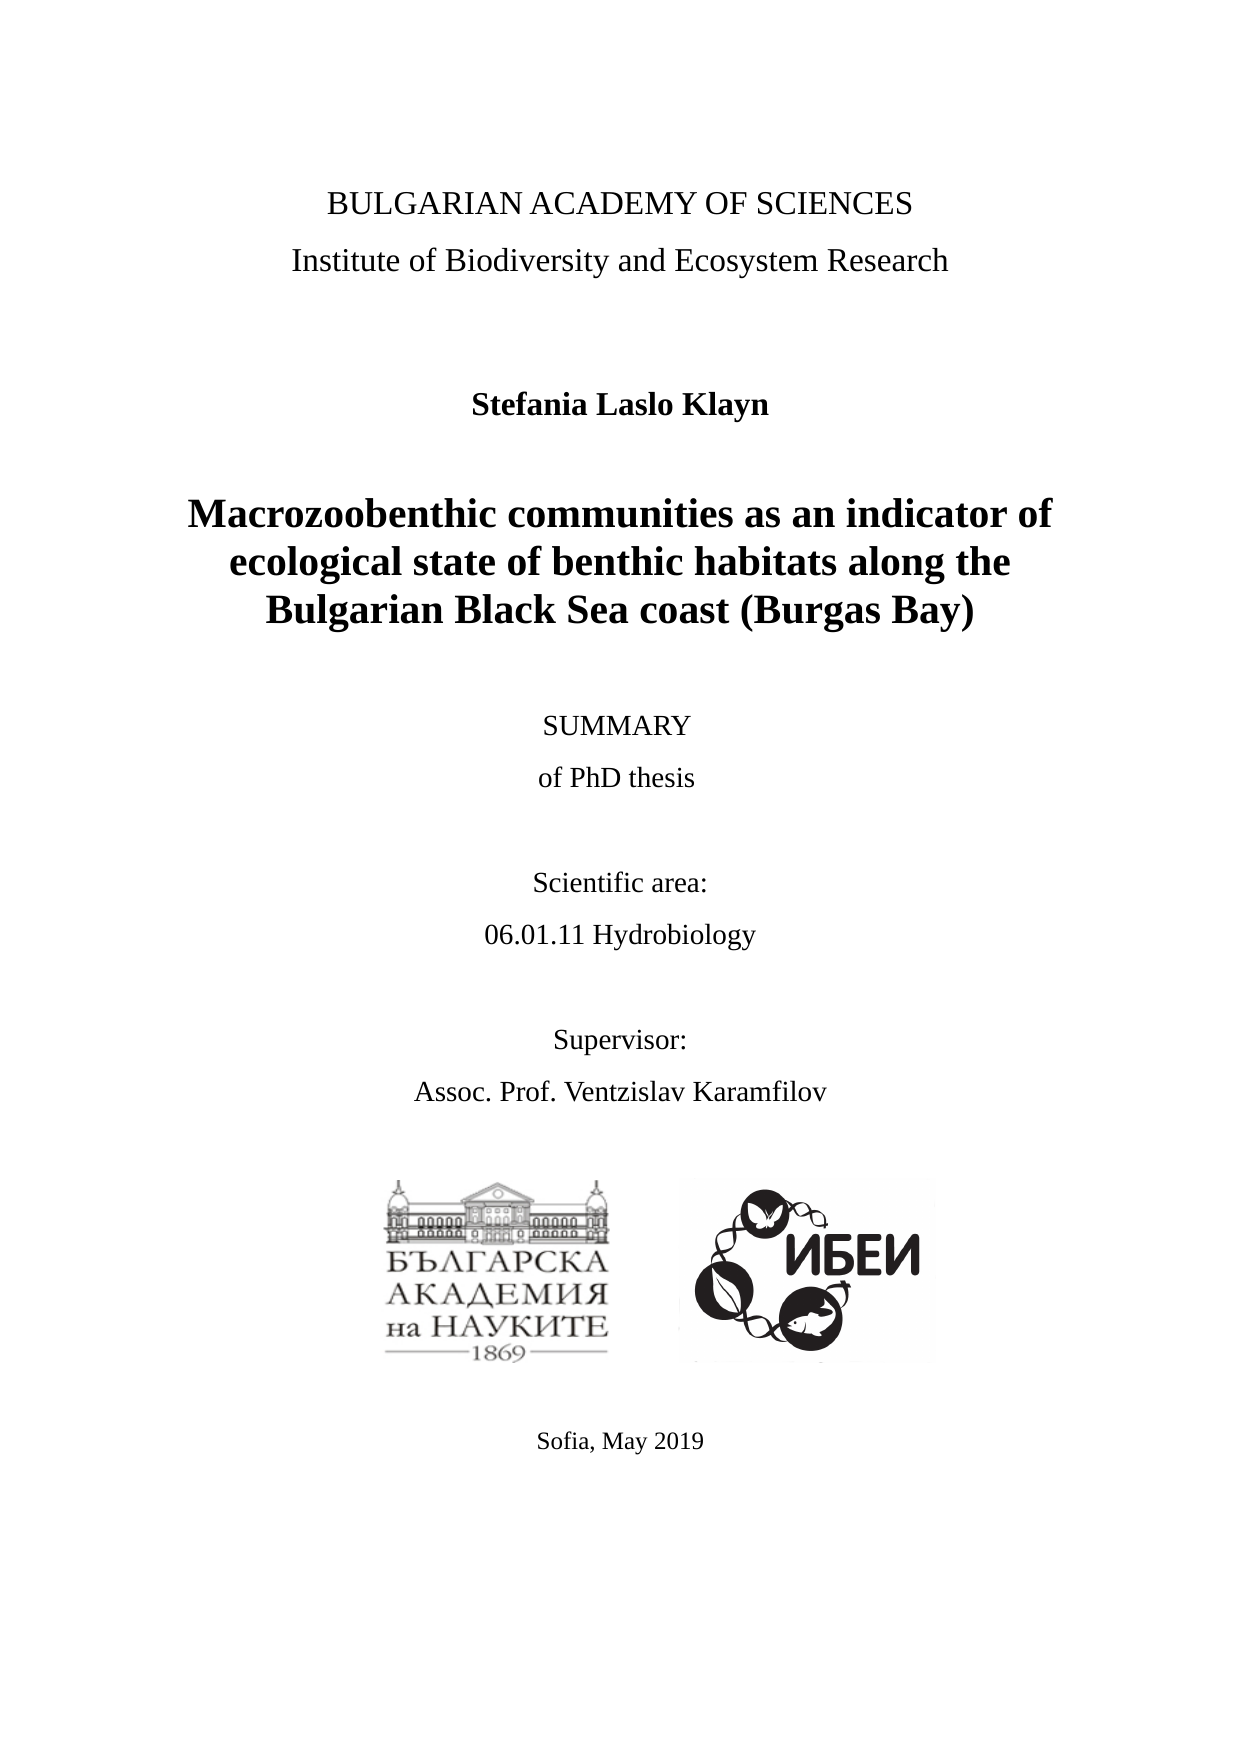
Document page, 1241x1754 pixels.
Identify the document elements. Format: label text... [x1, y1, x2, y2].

subtitle Institute of Biodiversity and Ecosystem Research [148, 240, 1093, 279]
picture [370, 1180, 610, 1363]
subtitle Supervisor: [148, 1022, 1093, 1056]
text Sofia, May 2019 [148, 1426, 1093, 1454]
picture [678, 1178, 936, 1363]
subtitle of PhD thesis [148, 761, 1093, 794]
subtitle SUMMARY [148, 708, 1093, 742]
subtitle Scientific area: [148, 865, 1093, 899]
subtitle 06.01.11 Hydrobiology [148, 917, 1093, 951]
subtitle Assoc. Prof. Ventzislav Karamfilov [148, 1074, 1093, 1108]
title Macrozoobenthic communities as an indicator of ecological state of benthic habitats along the Bulgarian Black Sea coast (Burgas Bay) [148, 488, 1093, 632]
subtitle Stefania Laslo Klayn [148, 384, 1093, 422]
subtitle BULGARIAN ACADEMY OF SCIENCES [148, 183, 1093, 222]
